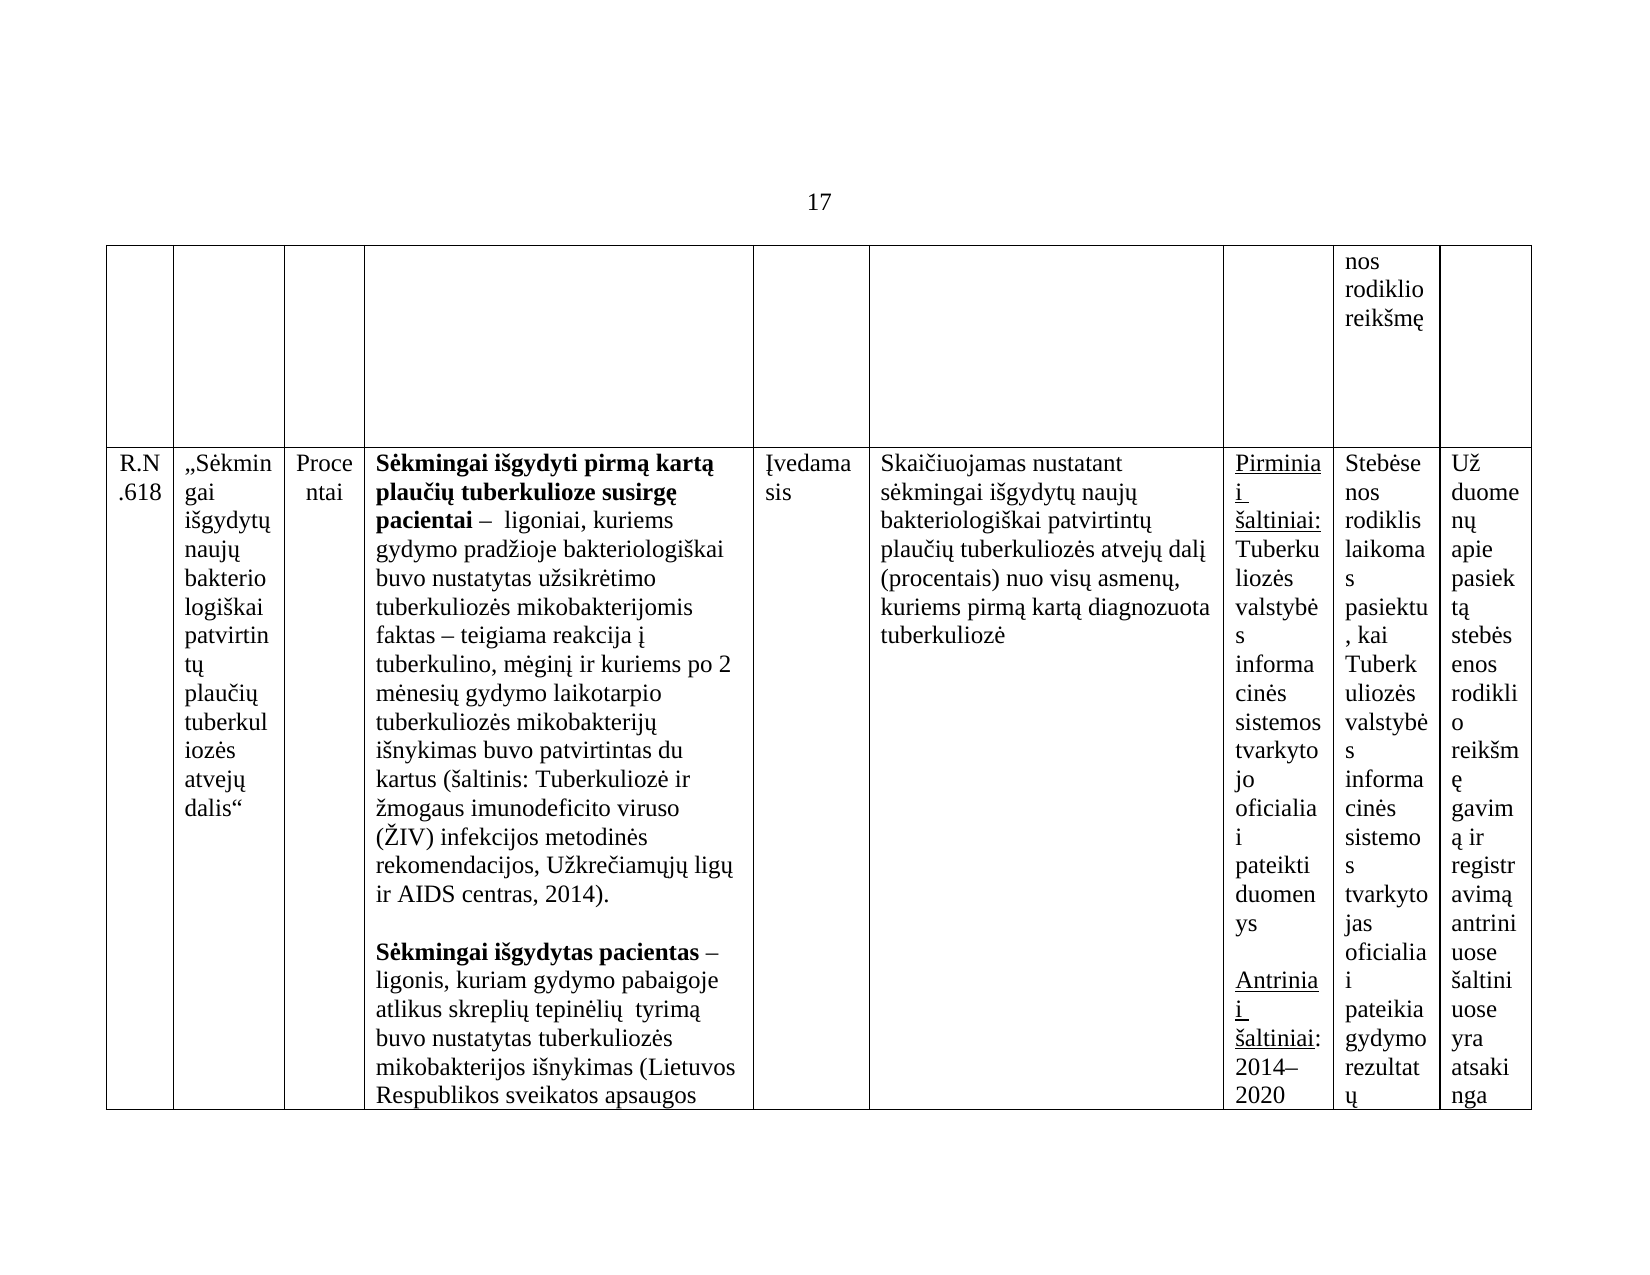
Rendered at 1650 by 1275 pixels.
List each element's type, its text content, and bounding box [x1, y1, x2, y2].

table_cell [1224, 246, 1333, 447]
table_cell [174, 246, 284, 447]
table_cell Procentai [285, 448, 364, 1109]
table_cell Pirminiai šaltiniai: Tuberkuliozės valstybės informacinės sistemos tvarkytojo oficialiai pateikti duomenys Antriniai šaltiniai: 2014–2020 [1224, 448, 1333, 1109]
table_cell Stebėsenos rodiklis laikomas pasiektu, kai Tuberkuliozės valstybės informacinės sistemos tvarkytojas oficialiai pateikia gydymo rezultatų [1334, 448, 1439, 1109]
table_cell Skaičiuojamas nustatant sėkmingai išgydytų naujų bakteriologiškai patvirtintų plaučių tuberkuliozės atvejų dalį (procentais) nuo visų asmenų, kuriems pirmą kartą diagnozuota tuberkuliozė [870, 448, 1223, 1109]
table_cell Už duomenų apie pasiektą stebėsenos rodiklio reikšmę gavimą ir registravimą antriniuose šaltiniuose yra atsakinga [1441, 448, 1531, 1109]
table_cell R.N.618 [107, 448, 173, 1109]
table_cell nos rodiklio reikšmę [1334, 246, 1439, 447]
table_cell Įvedamasis [754, 448, 869, 1109]
table_cell [870, 246, 1223, 447]
table_cell „Sėkmingai išgydytų naujų bakteriologiškai patvirtintų plaučių tuberkuliozės atvejų dalis“ [174, 448, 284, 1109]
table_cell [107, 246, 173, 447]
table_cell [754, 246, 869, 447]
table_cell [365, 246, 753, 447]
table_cell [285, 246, 364, 447]
table_cell Sėkmingai išgydyti pirmą kartą plaučių tuberkulioze susirgę pacientai – ligoniai, kuriems gydymo pradžioje bakteriologiškai buvo nustatytas užsikrėtimo tuberkuliozės mikobakterijomis faktas – teigiama reakcija į tuberkulino, mėginį ir kuriems po 2 mėnesių gydymo laikotarpio tuberkuliozės mikobakterijų išnykimas buvo patvirtintas du kartus (šaltinis: Tuberkuliozė ir žmogaus imunodeficito viruso (ŽIV) infekcijos metodinės rekomendacijos, Užkrečiamųjų ligų ir AIDS centras, 2014). Sėkmingai išgydytas pacientas – ligonis, kuriam gydymo pabaigoje atlikus skreplių tepinėlių tyrimą buvo nustatytas tuberkuliozės mikobakterijos išnykimas (Lietuvos Respublikos sveikatos apsaugos [365, 448, 753, 1109]
table_cell [1441, 246, 1531, 447]
